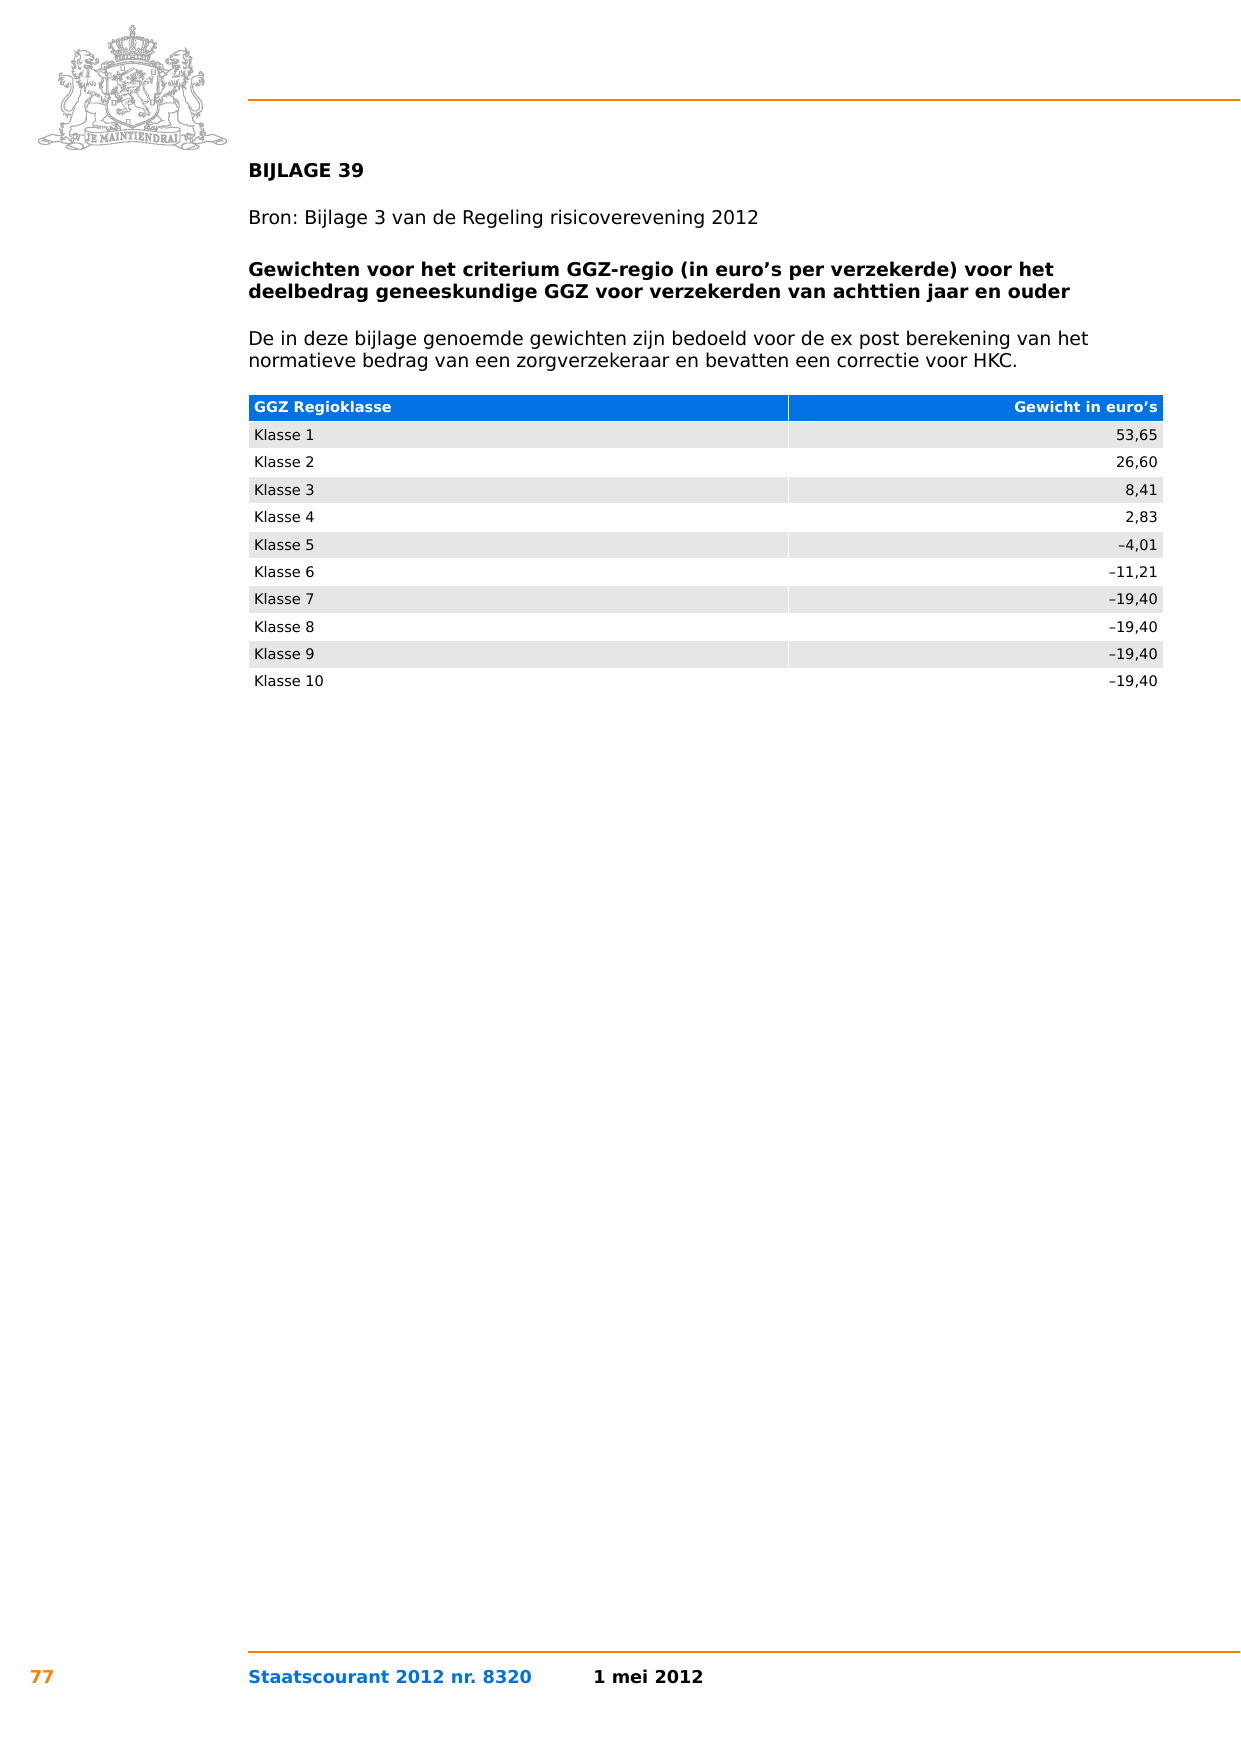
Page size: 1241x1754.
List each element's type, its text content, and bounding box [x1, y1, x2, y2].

text De in deze bijlage genoemde gewichten zijn bedoeld voor de ex post berekening van het normatieve bedrag van een zorgverzekeraar en bevatten een correctie voor HKC. [248, 328, 1163, 372]
table_cell Klasse 5 [249, 532, 788, 558]
text Bron: Bijlage 3 van de Regeling risicoverevening 2012 [248, 207, 1163, 229]
table_cell –19,40 [789, 669, 1163, 695]
table_cell Klasse 4 [249, 504, 788, 531]
table_cell –19,40 [789, 614, 1163, 640]
table_cell 2,83 [789, 504, 1163, 531]
table_cell 8,41 [789, 477, 1163, 503]
table_cell Klasse 9 [249, 641, 788, 668]
table_cell –19,40 [789, 641, 1163, 668]
table_cell –19,40 [789, 586, 1163, 613]
table_cell 53,65 [789, 422, 1163, 448]
table_cell Klasse 7 [249, 586, 788, 613]
table_cell Klasse 6 [249, 559, 788, 585]
table_cell Klasse 2 [249, 450, 788, 476]
table_cell –11,21 [789, 559, 1163, 585]
table_cell Klasse 10 [249, 669, 788, 695]
subtitle Gewichten voor het criterium GGZ-regio (in euro’s per verzekerde) voor het deelbedrag geneeskundige GGZ voor verzekerden van achttien jaar en ouder [248, 259, 1163, 303]
subtitle BIJLAGE 39 [248, 160, 1163, 182]
table_cell –4,01 [789, 532, 1163, 558]
table_cell Klasse 3 [249, 477, 788, 503]
table_cell 26,60 [789, 450, 1163, 476]
table_header Gewicht in euro’s [789, 395, 1163, 421]
picture [38, 25, 227, 150]
table_cell Klasse 1 [249, 422, 788, 448]
table_cell Klasse 8 [249, 614, 788, 640]
table_header GGZ Regioklasse [249, 395, 788, 421]
